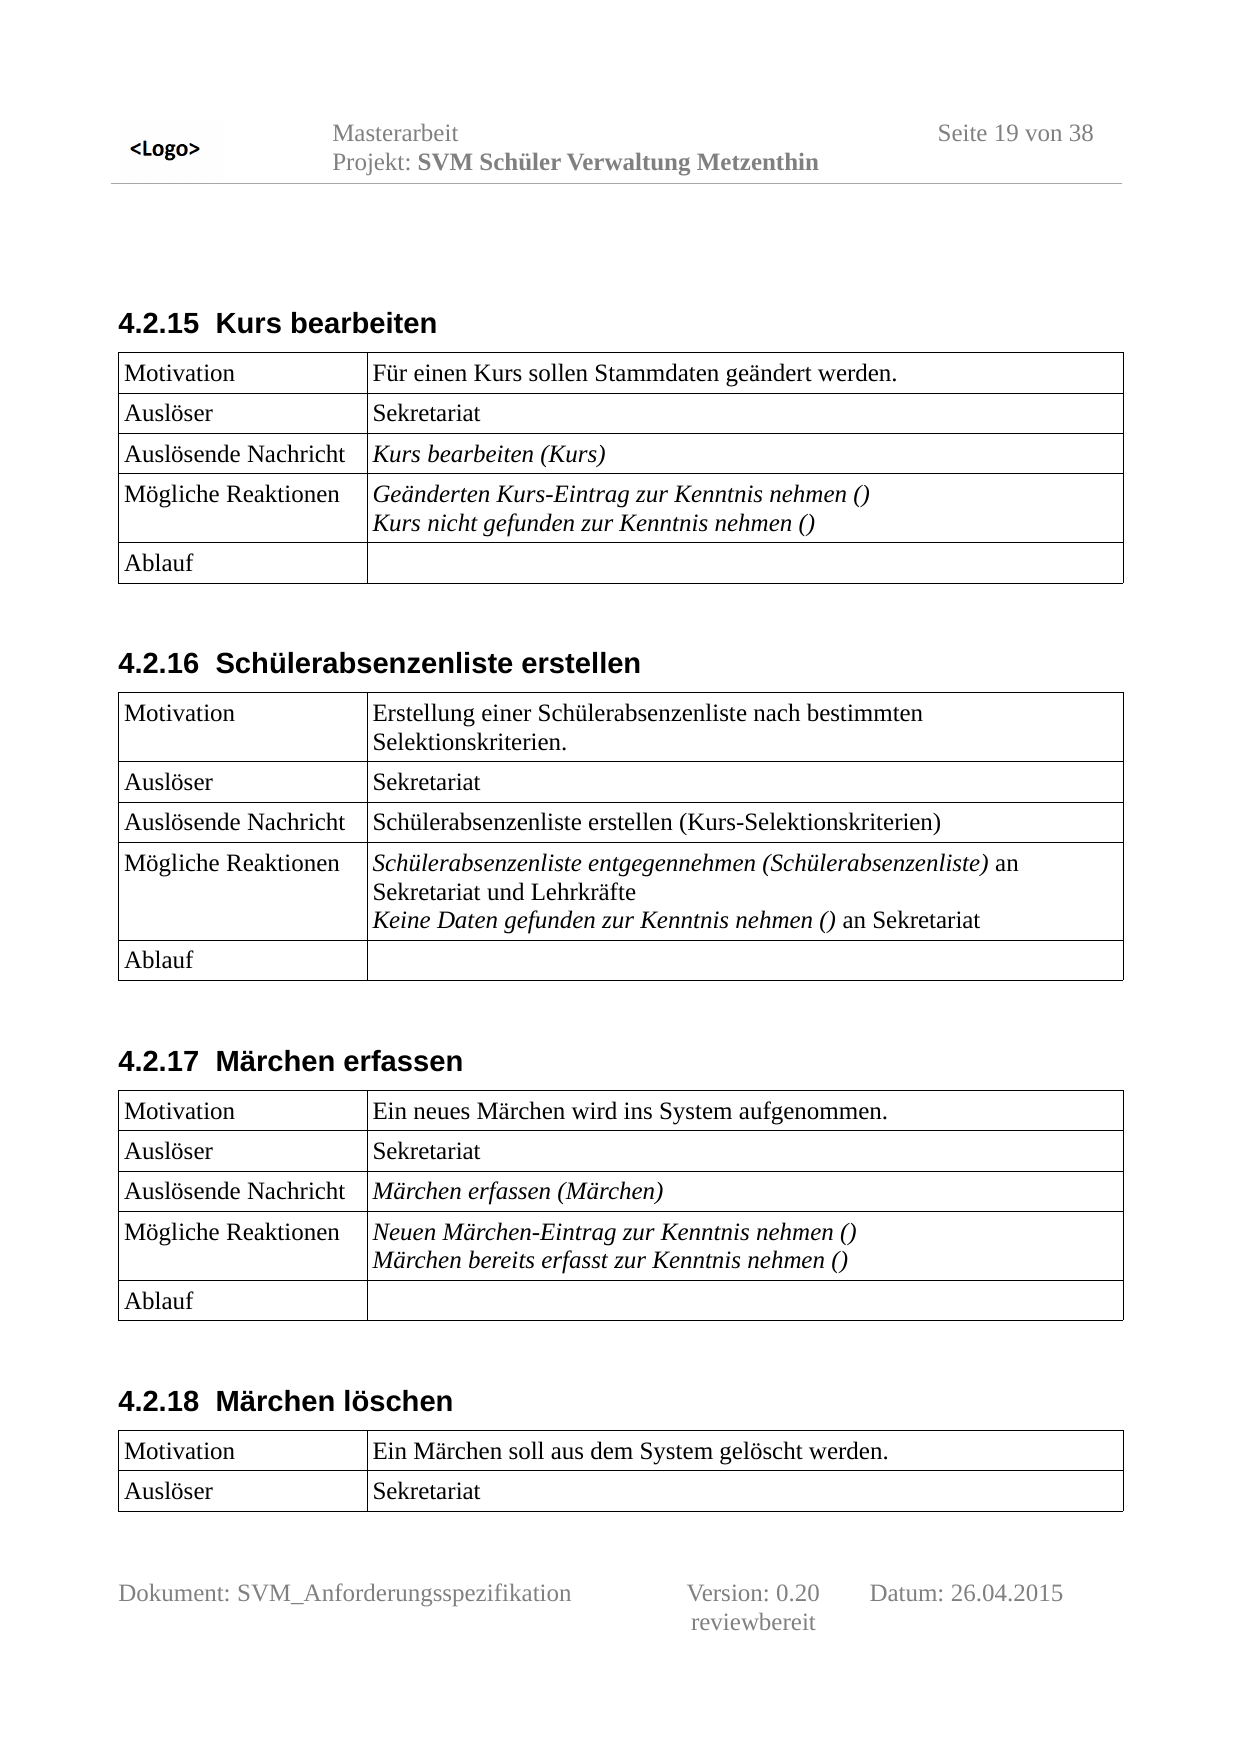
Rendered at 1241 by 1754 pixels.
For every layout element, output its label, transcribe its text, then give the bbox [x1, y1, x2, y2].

table_cell Mögliche Reaktionen [119, 843, 367, 940]
table_header Motivation [119, 1431, 367, 1470]
table_header Motivation [119, 353, 367, 392]
table_cell [368, 941, 1123, 980]
table_cell [368, 543, 1123, 582]
subtitle Märchen erfassen [118, 1044, 1122, 1077]
table_cell Neuen Märchen-Eintrag zur Kenntnis nehmen () Märchen bereits erfasst zur Kenntnis nehmen () [368, 1212, 1123, 1280]
table_cell Ablauf [119, 941, 367, 980]
table_cell Auslösende Nachricht [119, 803, 367, 842]
table_header Erstellung einer Schülerabsenzenliste nach bestimmten Selektionskriterien. [368, 693, 1123, 761]
table_cell Kurs bearbeiten (Kurs) [368, 434, 1123, 473]
picture [118, 118, 224, 183]
table_cell Geänderten Kurs-Eintrag zur Kenntnis nehmen () Kurs nicht gefunden zur Kenntnis nehmen () [368, 474, 1123, 542]
table_cell Sekretariat [368, 1471, 1123, 1511]
table_cell Auslöser [119, 762, 367, 802]
table_cell Sekretariat [368, 394, 1123, 433]
table_cell Auslöser [119, 1471, 367, 1511]
table_cell [368, 1281, 1123, 1320]
table_cell Ablauf [119, 543, 367, 582]
subtitle Schülerabsenzenliste erstellen [118, 646, 1122, 680]
table_cell Auslöser [119, 394, 367, 433]
table_cell Auslösende Nachricht [119, 434, 367, 473]
table_cell Mögliche Reaktionen [119, 1212, 367, 1280]
table_cell Sekretariat [368, 1131, 1123, 1171]
table_header Motivation [119, 1091, 367, 1130]
table_header Ein Märchen soll aus dem System gelöscht werden. [368, 1431, 1123, 1470]
subtitle Kurs bearbeiten [118, 306, 1122, 340]
table_cell Märchen erfassen (Märchen) [368, 1172, 1123, 1211]
table_cell Ablauf [119, 1281, 367, 1320]
subtitle Märchen löschen [118, 1384, 1122, 1417]
table_cell Auslösende Nachricht [119, 1172, 367, 1211]
table_header Für einen Kurs sollen Stammdaten geändert werden. [368, 353, 1123, 392]
table_header Ein neues Märchen wird ins System aufgenommen. [368, 1091, 1123, 1130]
table_cell Sekretariat [368, 762, 1123, 802]
table_cell Auslöser [119, 1131, 367, 1171]
table_cell Schülerabsenzenliste entgegennehmen (Schülerabsenzenliste) an Sekretariat und Lehrkräfte Keine Daten gefunden zur Kenntnis nehmen () an Sekretariat [368, 843, 1123, 940]
table_cell Mögliche Reaktionen [119, 474, 367, 542]
table_header Motivation [119, 693, 367, 761]
table_cell Schülerabsenzenliste erstellen (Kurs-Selektionskriterien) [368, 803, 1123, 842]
